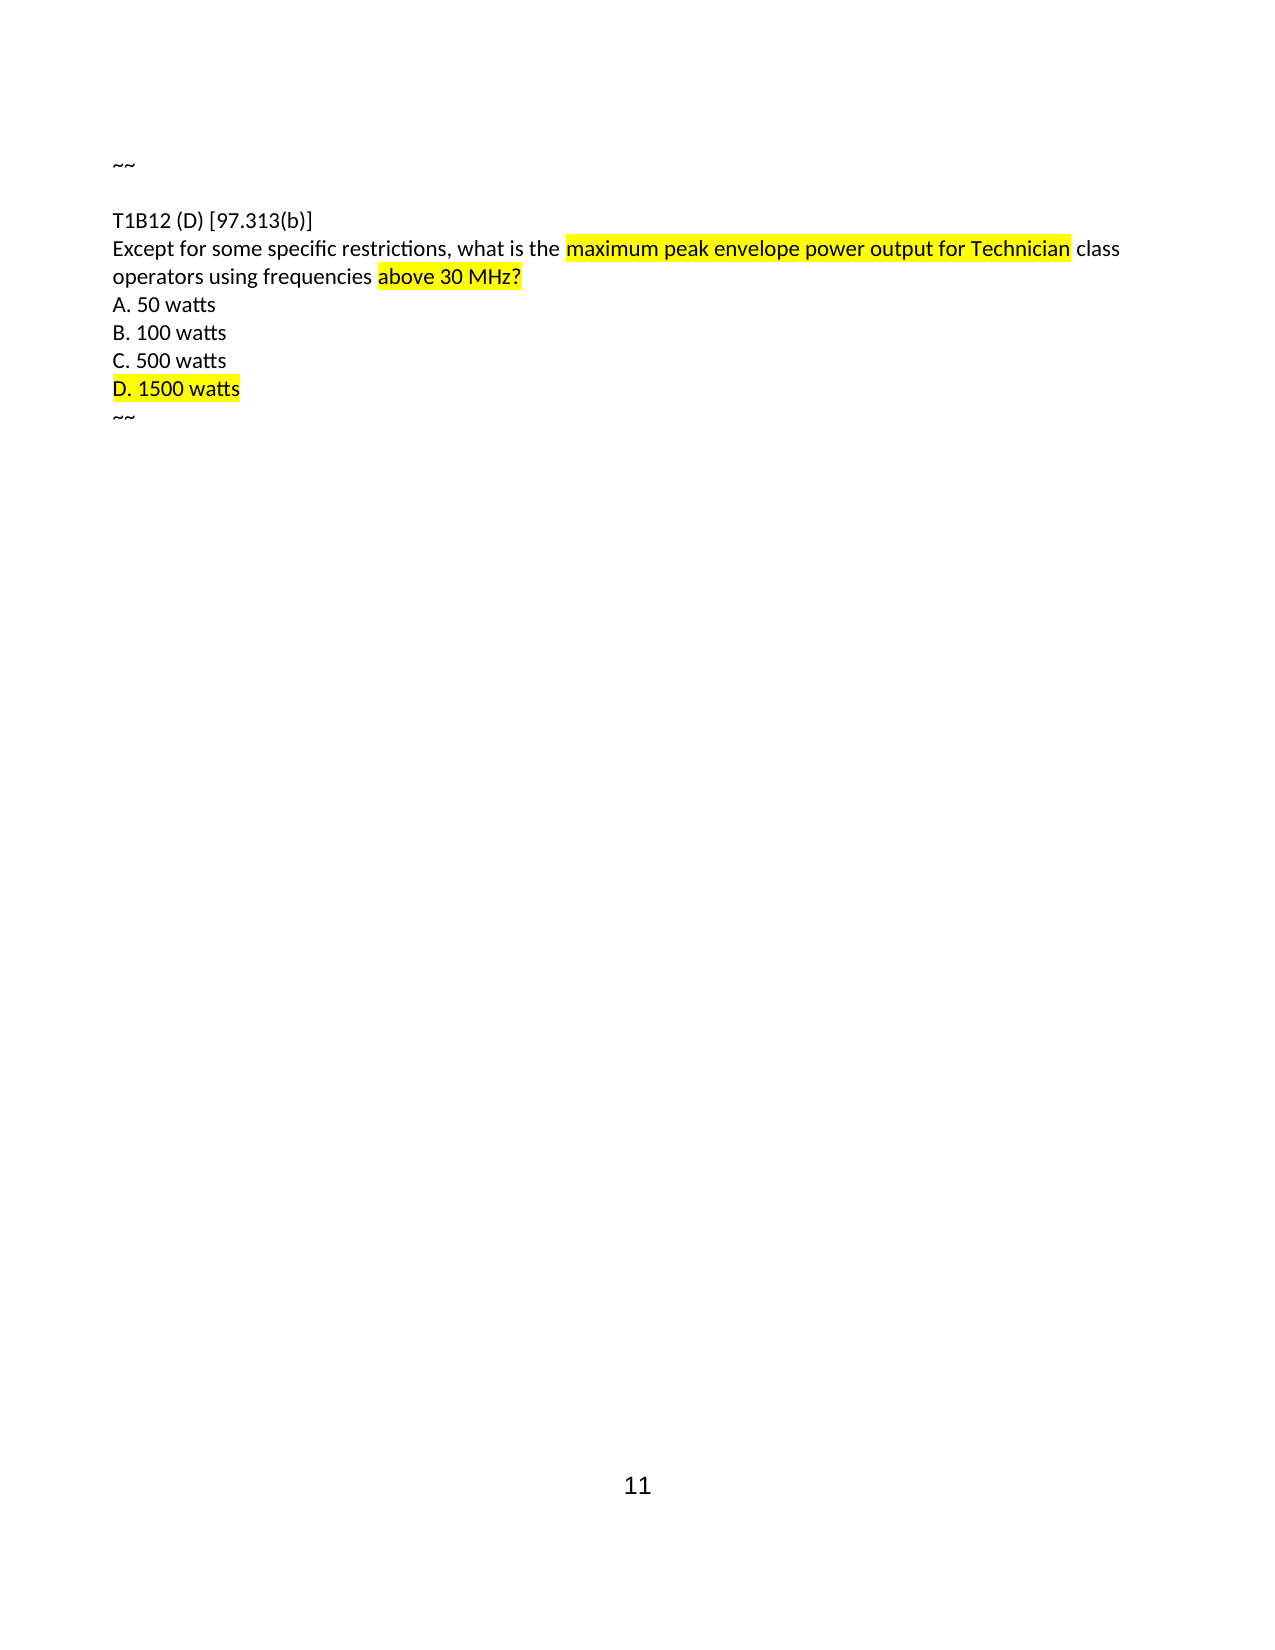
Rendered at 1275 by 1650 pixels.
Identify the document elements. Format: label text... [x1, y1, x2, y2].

text ~~ [112, 150, 1162, 178]
text ~~ [112, 402, 1162, 430]
text Except for some specific restrictions, what is the maximum peak envelope power output for Technician class operators using frequencies above 30 MHz? [112, 234, 1162, 290]
text T1B12 (D) [97.313(b)] [112, 206, 1162, 234]
text D. 1500 watts [112, 374, 1162, 402]
text C. 500 watts [112, 346, 1162, 374]
text A. 50 watts [112, 290, 1162, 318]
text B. 100 watts [112, 318, 1162, 346]
